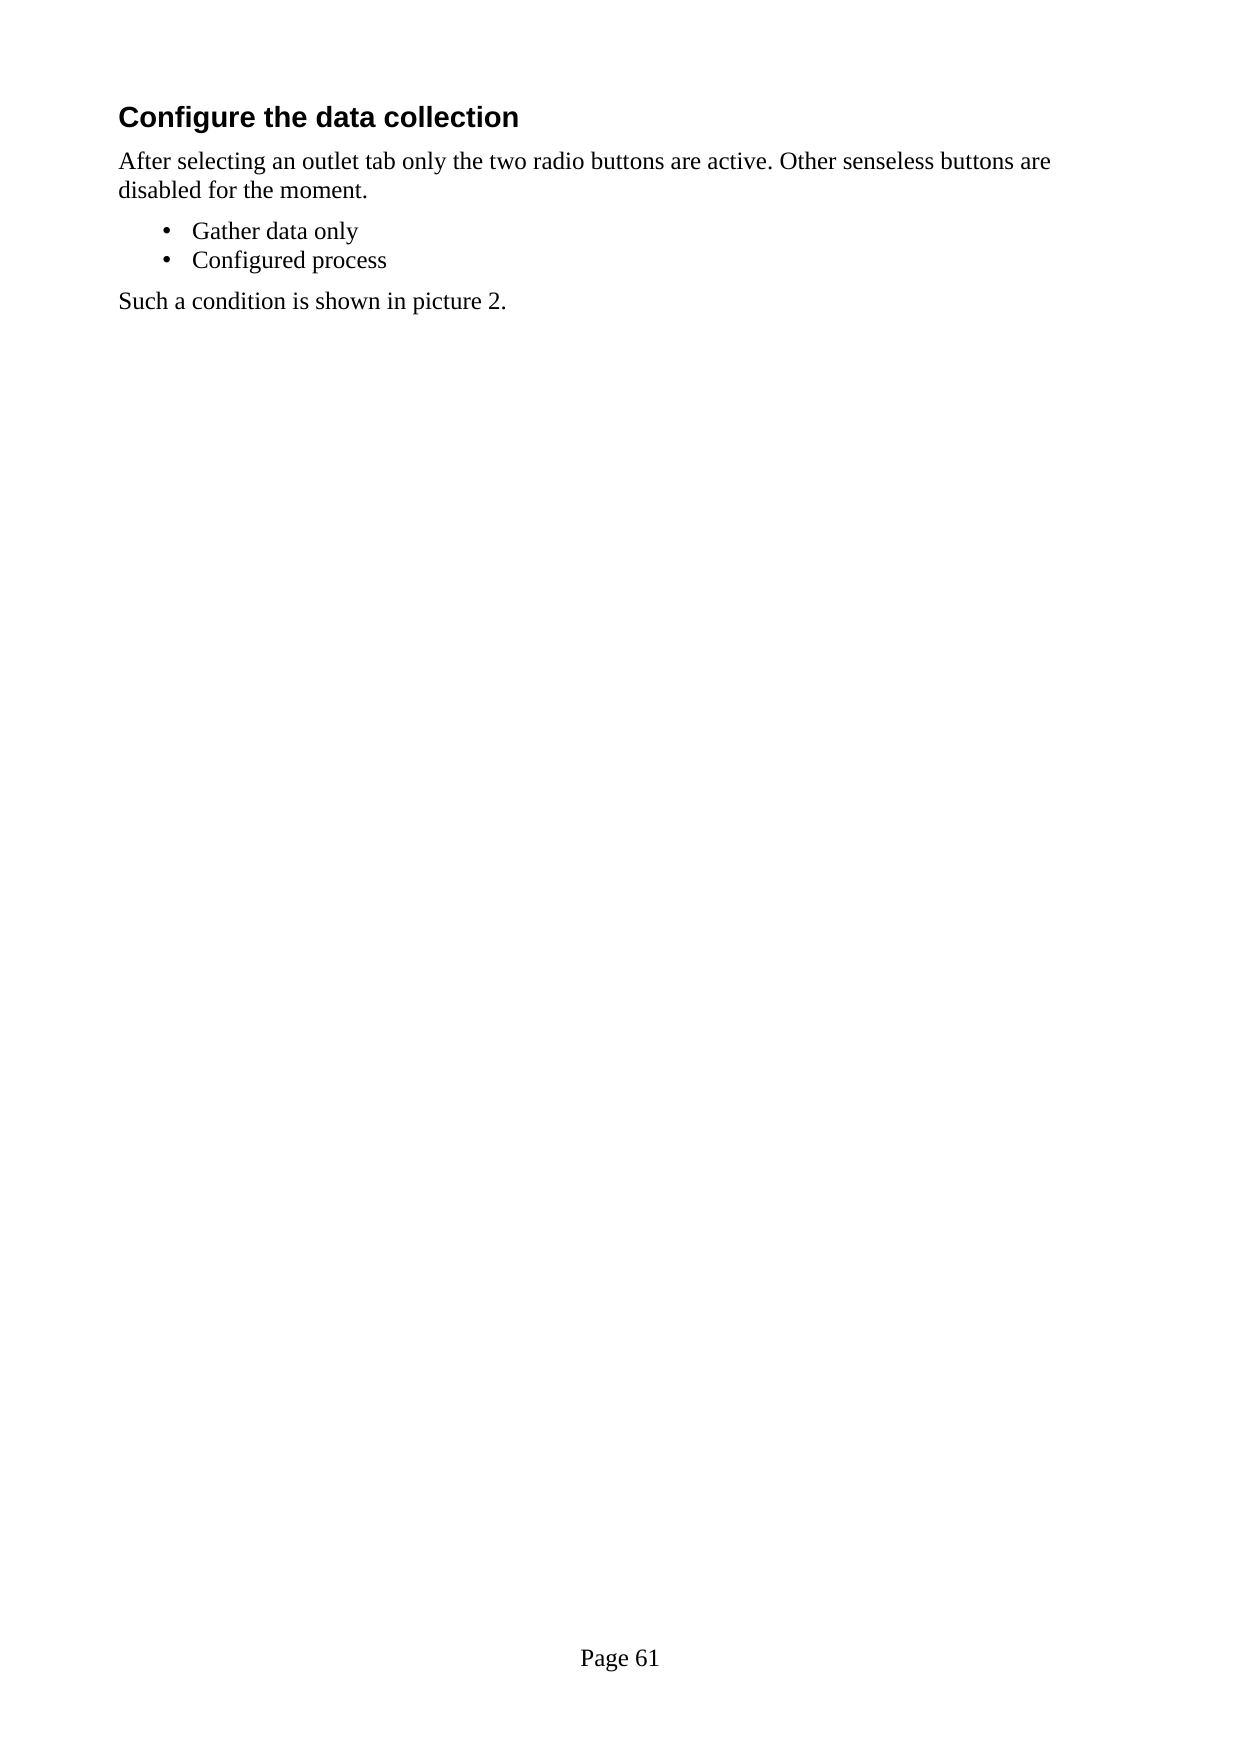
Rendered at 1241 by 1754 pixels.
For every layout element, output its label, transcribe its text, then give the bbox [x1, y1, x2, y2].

subtitle Configure the data collection [118, 100, 1122, 133]
text Such a condition is shown in picture 2. [118, 286, 1122, 315]
text After selecting an outlet tab only the two radio buttons are active. Other senseless buttons are disabled for the moment. [118, 146, 1122, 203]
list Configured process [162, 245, 1122, 273]
list Gather data only [162, 216, 1122, 245]
